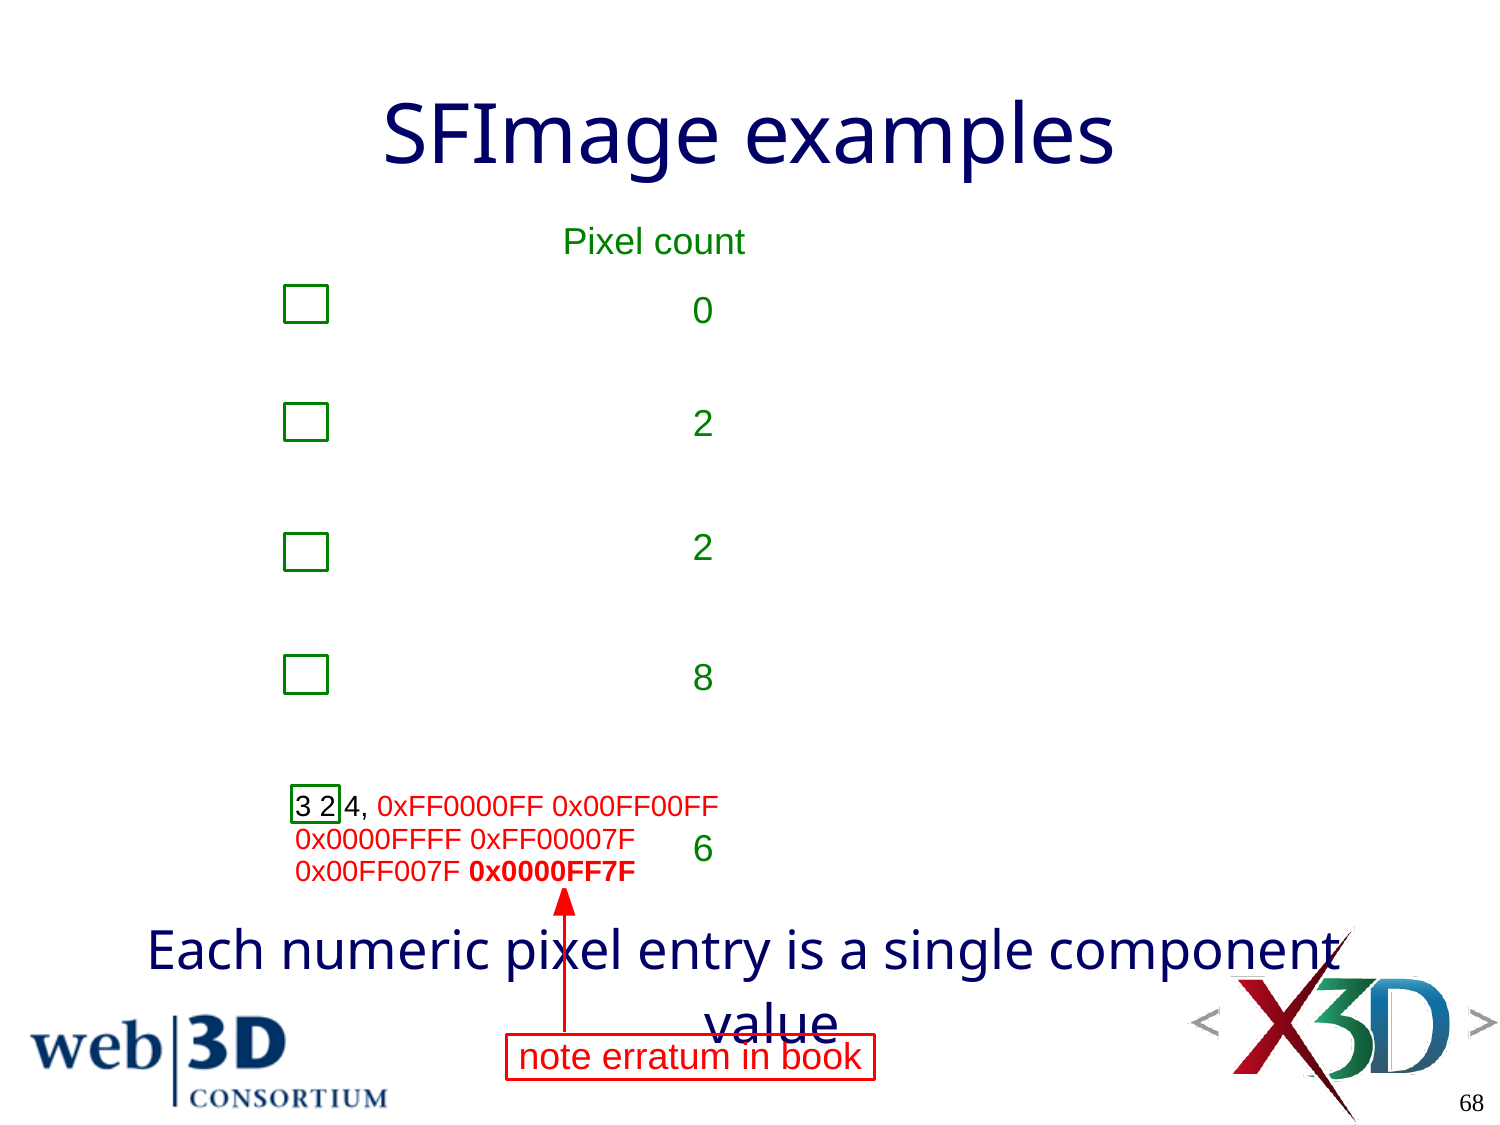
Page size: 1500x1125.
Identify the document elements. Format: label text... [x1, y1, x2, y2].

title SFImage examples [112, 37, 1388, 181]
text_box 3 2 4, 0xFF0000FF 0x00FF00FF 0x0000FFFF 0xFF00007F 0x00FF007F 0x0000FF7F [282, 789, 733, 889]
text_box note erratum in book [506, 1034, 875, 1080]
list Each numeric pixel entry is a single component value [566, 911, 1382, 1012]
text_box 2 [692, 402, 714, 445]
picture [12, 998, 413, 1118]
text_box 8 [692, 656, 714, 699]
list Each numeric pixel entry is a single component value [106, 911, 563, 1012]
text_box 0 [692, 289, 714, 333]
text_box 3 2 4, 0xFF0000FF 0x00FF00FF 0x0000FFFF 0xFF00007F 0x00FF007F 0x0000FF7F [293, 789, 338, 821]
text_box Pixel count [562, 220, 746, 263]
text_box 6 [692, 827, 714, 870]
picture [75, 181, 1500, 1125]
text_box 2 [692, 526, 714, 569]
